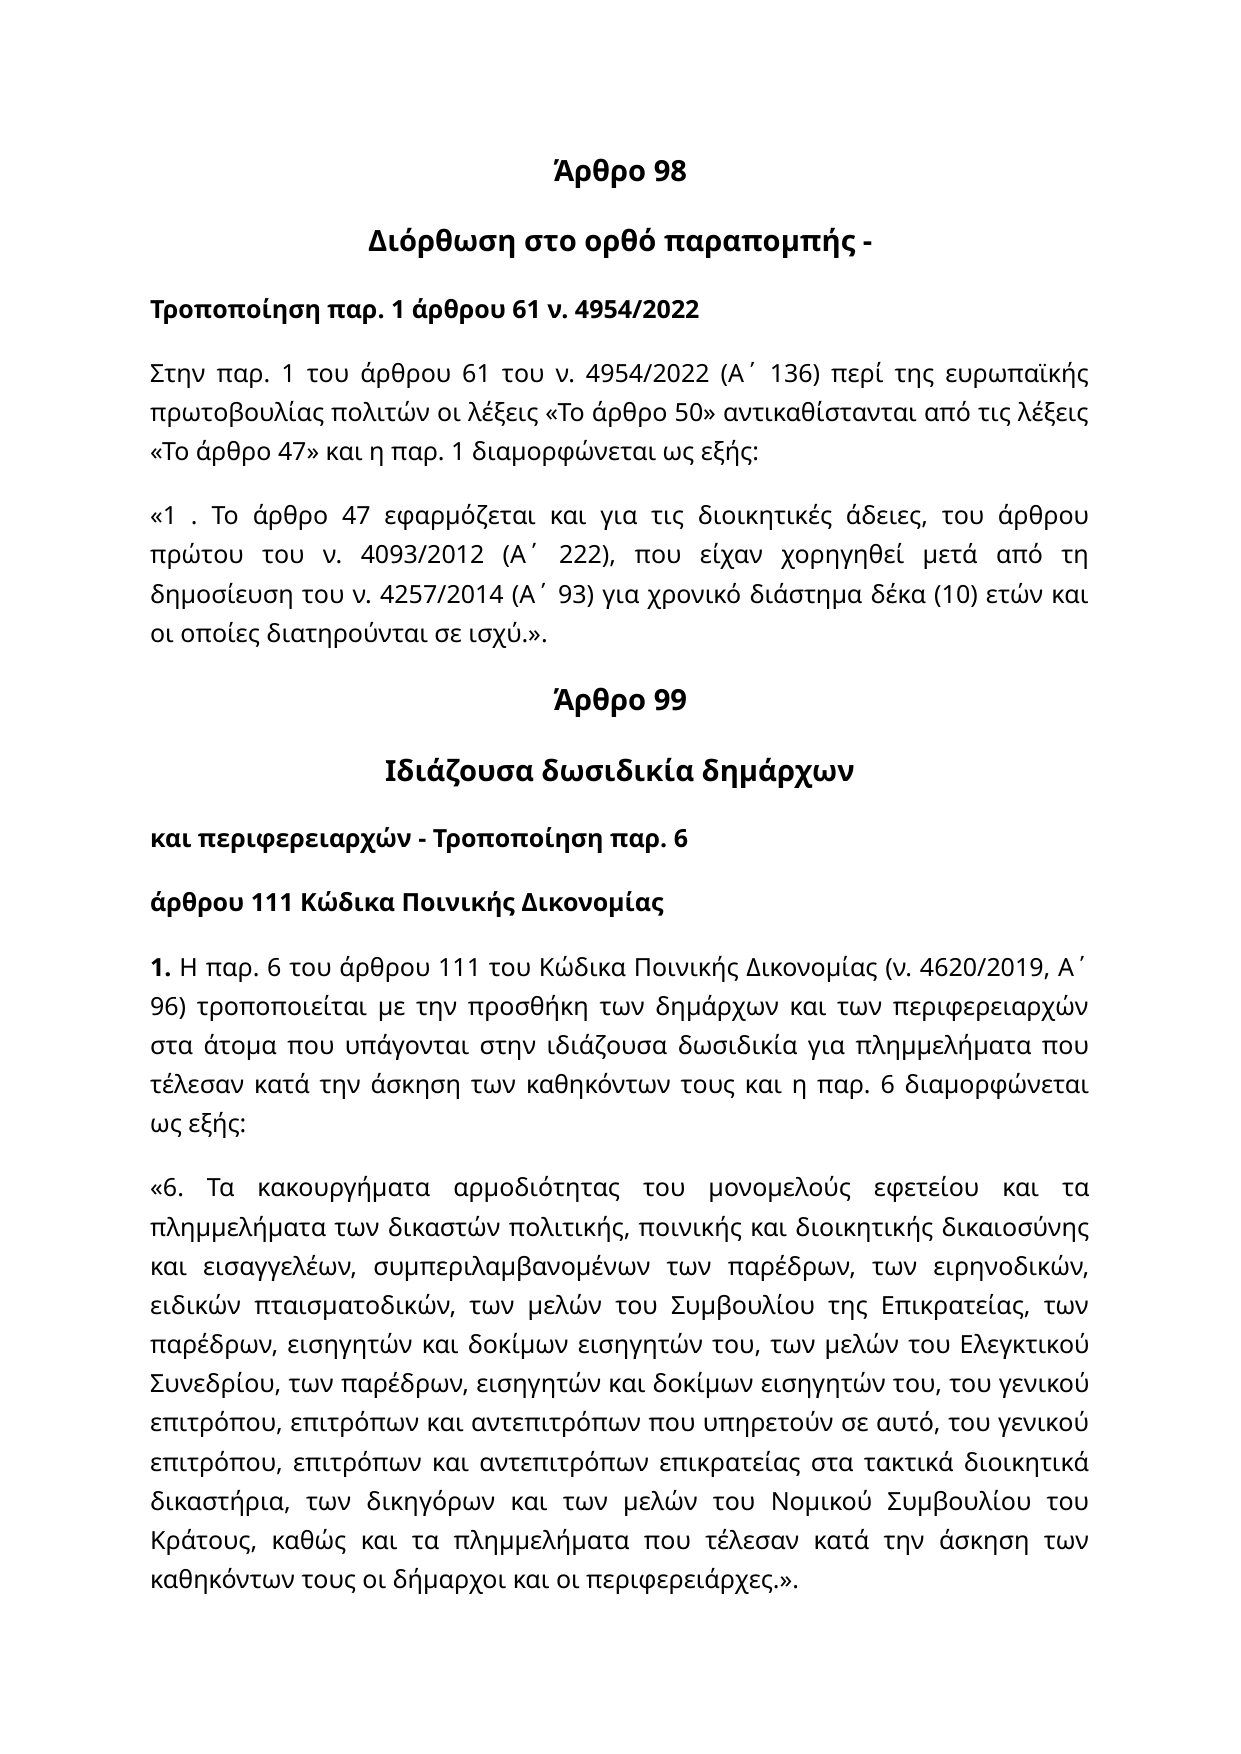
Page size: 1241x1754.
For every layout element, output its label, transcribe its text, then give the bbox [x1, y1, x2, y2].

text άρθρου 111 Κώδικα Ποινικής Δικονομίας [150, 885, 1090, 919]
text Τροποποίηση παρ. 1 άρθρου 61 ν. 4954/2022 [150, 291, 1090, 325]
text και περιφερειαρχών - Τροποποίηση παρ. 6 [150, 821, 1090, 855]
text 1. Η παρ. 6 του άρθρου 111 του Κώδικα Ποινικής Δικονομίας (ν. 4620/2019, Α΄ 96) τροποποιείται με την προσθήκη των δημάρχων και των περιφερειαρχών στα άτομα που υπάγονται στην ιδιάζουσα δωσιδικία για πλημμελήματα που τέλεσαν κατά την άσκηση των καθηκόντων τους και η παρ. 6 διαμορφώνεται ως εξής: [150, 949, 1090, 1140]
subtitle Διόρθωση στο ορθό παραπομπής - [150, 221, 1090, 260]
subtitle Άρθρο 98 [150, 150, 1090, 190]
text «1 . Το άρθρο 47 εφαρμόζεται και για τις διοικητικές άδειες, του άρθρου πρώτου του ν. 4093/2012 (Α΄ 222), που είχαν χορηγηθεί μετά από τη δημοσίευση του ν. 4257/2014 (Α΄ 93) για χρονικό διάστημα δέκα (10) ετών και οι οποίες διατηρούνται σε ισχύ.». [150, 498, 1090, 649]
text «6. Τα κακουργήματα αρμοδιότητας του μονομελούς εφετείου και τα πλημμελήματα των δικαστών πολιτικής, ποινικής και διοικητικής δικαιοσύνης και εισαγγελέων, συμπεριλαμβανομένων των παρέδρων, των ειρηνοδικών, ειδικών πταισματοδικών, των μελών του Συμβουλίου της Επικρατείας, των παρέδρων, εισηγητών και δοκίμων εισηγητών του, των μελών του Ελεγκτικού Συνεδρίου, των παρέδρων, εισηγητών και δοκίμων εισηγητών του, του γενικού επιτρόπου, επιτρόπων και αντεπιτρόπων που υπηρετούν σε αυτό, του γενικού επιτρόπου, επιτρόπων και αντεπιτρόπων επικρατείας στα τακτικά διοικητικά δικαστήρια, των δικηγόρων και των μελών του Νομικού Συμβουλίου του Κράτους, καθώς και τα πλημμελήματα που τέλεσαν κατά την άσκηση των καθηκόντων τους οι δήμαρχοι και οι περιφερειάρχες.». [150, 1170, 1090, 1596]
subtitle Άρθρο 99 [150, 679, 1090, 719]
subtitle Ιδιάζουσα δωσιδικία δημάρχων [150, 750, 1090, 790]
text Στην παρ. 1 του άρθρου 61 του ν. 4954/2022 (Α΄ 136) περί της ευρωπαϊκής πρωτοβουλίας πολιτών οι λέξεις «Το άρθρο 50» αντικαθίστανται από τις λέξεις «Το άρθρο 47» και η παρ. 1 διαμορφώνεται ως εξής: [150, 355, 1090, 468]
